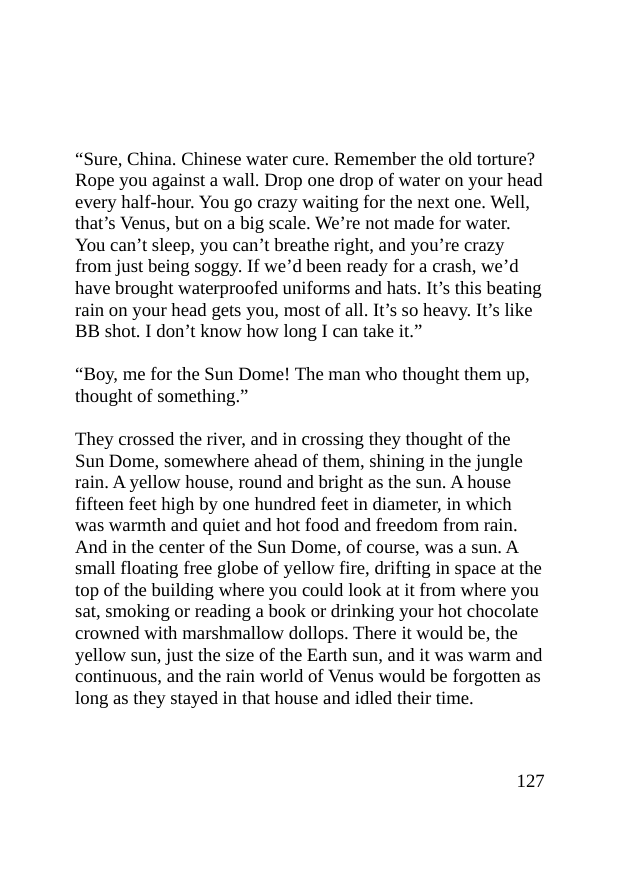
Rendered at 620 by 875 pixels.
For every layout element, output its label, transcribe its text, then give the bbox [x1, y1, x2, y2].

text “Sure, China. Chinese water cure. Remember the old torture? Rope you against a wall. Drop one drop of water on your head every half-hour. You go crazy waiting for the next one. Well, that’s Venus, but on a big scale. We’re not made for water. You can’t sleep, you can’t breathe right, and you’re crazy from just being soggy. If we’d been ready for a crash, we’d have brought waterproofed uniforms and hats. It’s this beating rain on your head gets you, most of all. It’s so heavy. It’s like BB shot. I don’t know how long I can take it.” “Boy, me for the Sun Dome! The man who thought them up, thought of something.” They crossed the river, and in crossing they thought of the Sun Dome, somewhere ahead of them, shining in the jungle rain. A yellow house, round and bright as the sun. A house fifteen feet high by one hundred feet in diameter, in which was warmth and quiet and hot food and freedom from rain. And in the center of the Sun Dome, of course, was a sun. A small floating free globe of yellow fire, drifting in space at the top of the building where you could look at it from where you sat, smoking or reading a book or drinking your hot chocolate crowned with marshmallow dollops. There it would be, the yellow sun, just the size of the Earth sun, and it was warm and continuous, and the rain world of Venus would be forgotten as long as they stayed in that house and idled their time. [75, 126, 544, 730]
